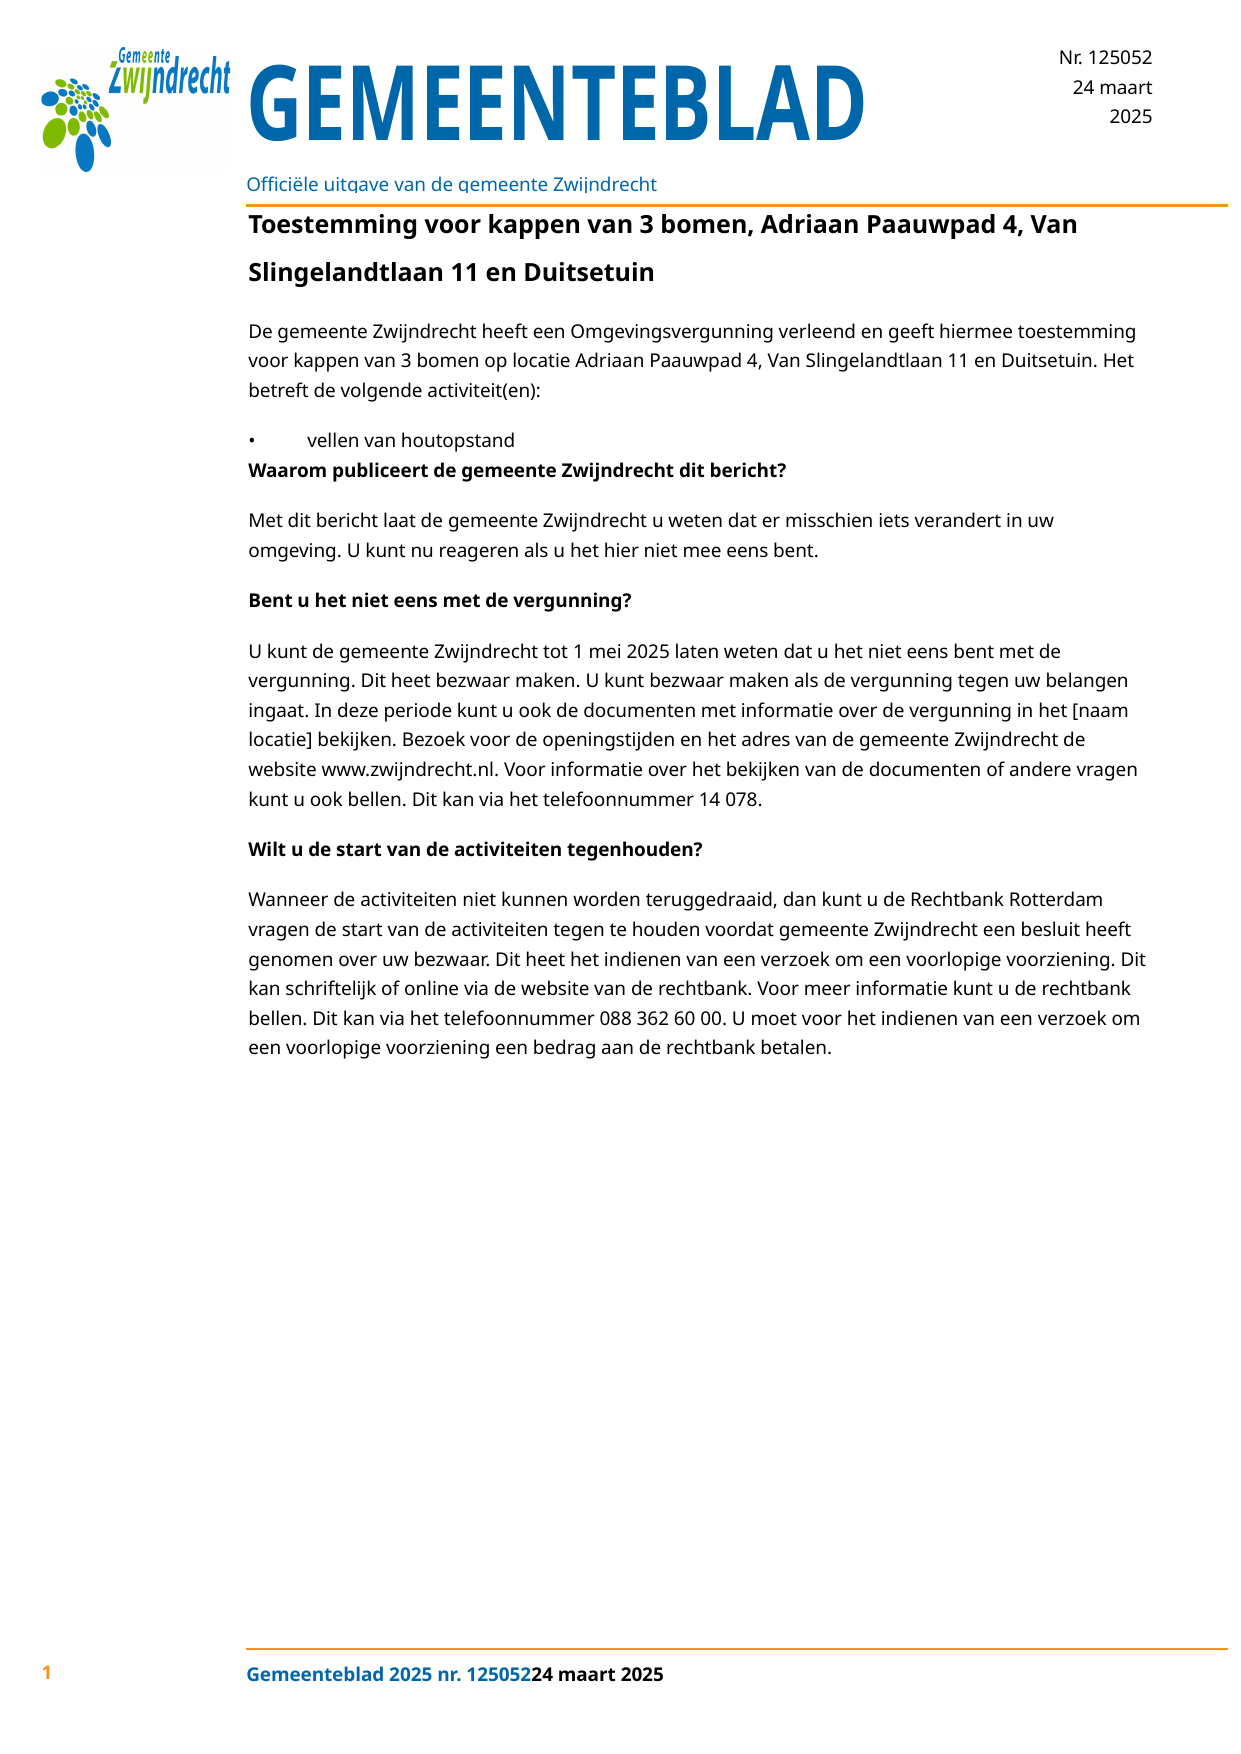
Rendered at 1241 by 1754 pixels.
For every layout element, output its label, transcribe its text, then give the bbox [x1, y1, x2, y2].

text Bent u het niet eens met de vergunning? [248, 587, 1152, 613]
picture [41, 47, 231, 172]
text Wanneer de activiteiten niet kunnen worden teruggedraaid, dan kunt u de Rechtbank Rotterdam vragen de start van de activiteiten tegen te houden voordat gemeente Zwijndrecht een besluit heeft genomen over uw bezwaar. Dit heet het indienen van een verzoek om een voorlopige voorziening. Dit kan schriftelijk of online via de website van de rechtbank. Voor meer informatie kunt u de rechtbank bellen. Dit kan via het telefoonnummer 088 362 60 00. U moet voor het indienen van een verzoek om een voorlopige voorziening een bedrag aan de rechtbank betalen. [248, 887, 1152, 1060]
list vellen van houtopstand [248, 427, 1152, 453]
text Wilt u de start van de activiteiten tegenhouden? [248, 836, 1152, 862]
text De gemeente Zwijndrecht heeft een Omgevingsvergunning verleend en geeft hiermee toestemming voor kappen van 3 bomen op locatie Adriaan Paauwpad 4, Van Slingelandtlaan 11 en Duitsetuin. Het betreft de volgende activiteit(en): [248, 318, 1152, 403]
text Waarom publiceert de gemeente Zwijndrecht dit bericht? [248, 457, 1152, 483]
text Toestemming voor kappen van 3 bomen, Adriaan Paauwpad 4, Van Slingelandtlaan 11 en Duitsetuin [248, 207, 1152, 288]
text Met dit bericht laat de gemeente Zwijndrecht u weten dat er misschien iets verandert in uw omgeving. U kunt nu reageren als u het hier niet mee eens bent. [248, 507, 1152, 563]
text U kunt de gemeente Zwijndrecht tot 1 mei 2025 laten weten dat u het niet eens bent met de vergunning. Dit heet bezwaar maken. U kunt bezwaar maken als de vergunning tegen uw belangen ingaat. In deze periode kunt u ook de documenten met informatie over de vergunning in het [naam locatie] bekijken. Bezoek voor de openingstijden en het adres van de gemeente Zwijndrecht de website www.zwijndrecht.nl. Voor informatie over het bekijken van de documenten of andere vragen kunt u ook bellen. Dit kan via het telefoonnummer 14 078. [248, 638, 1152, 812]
